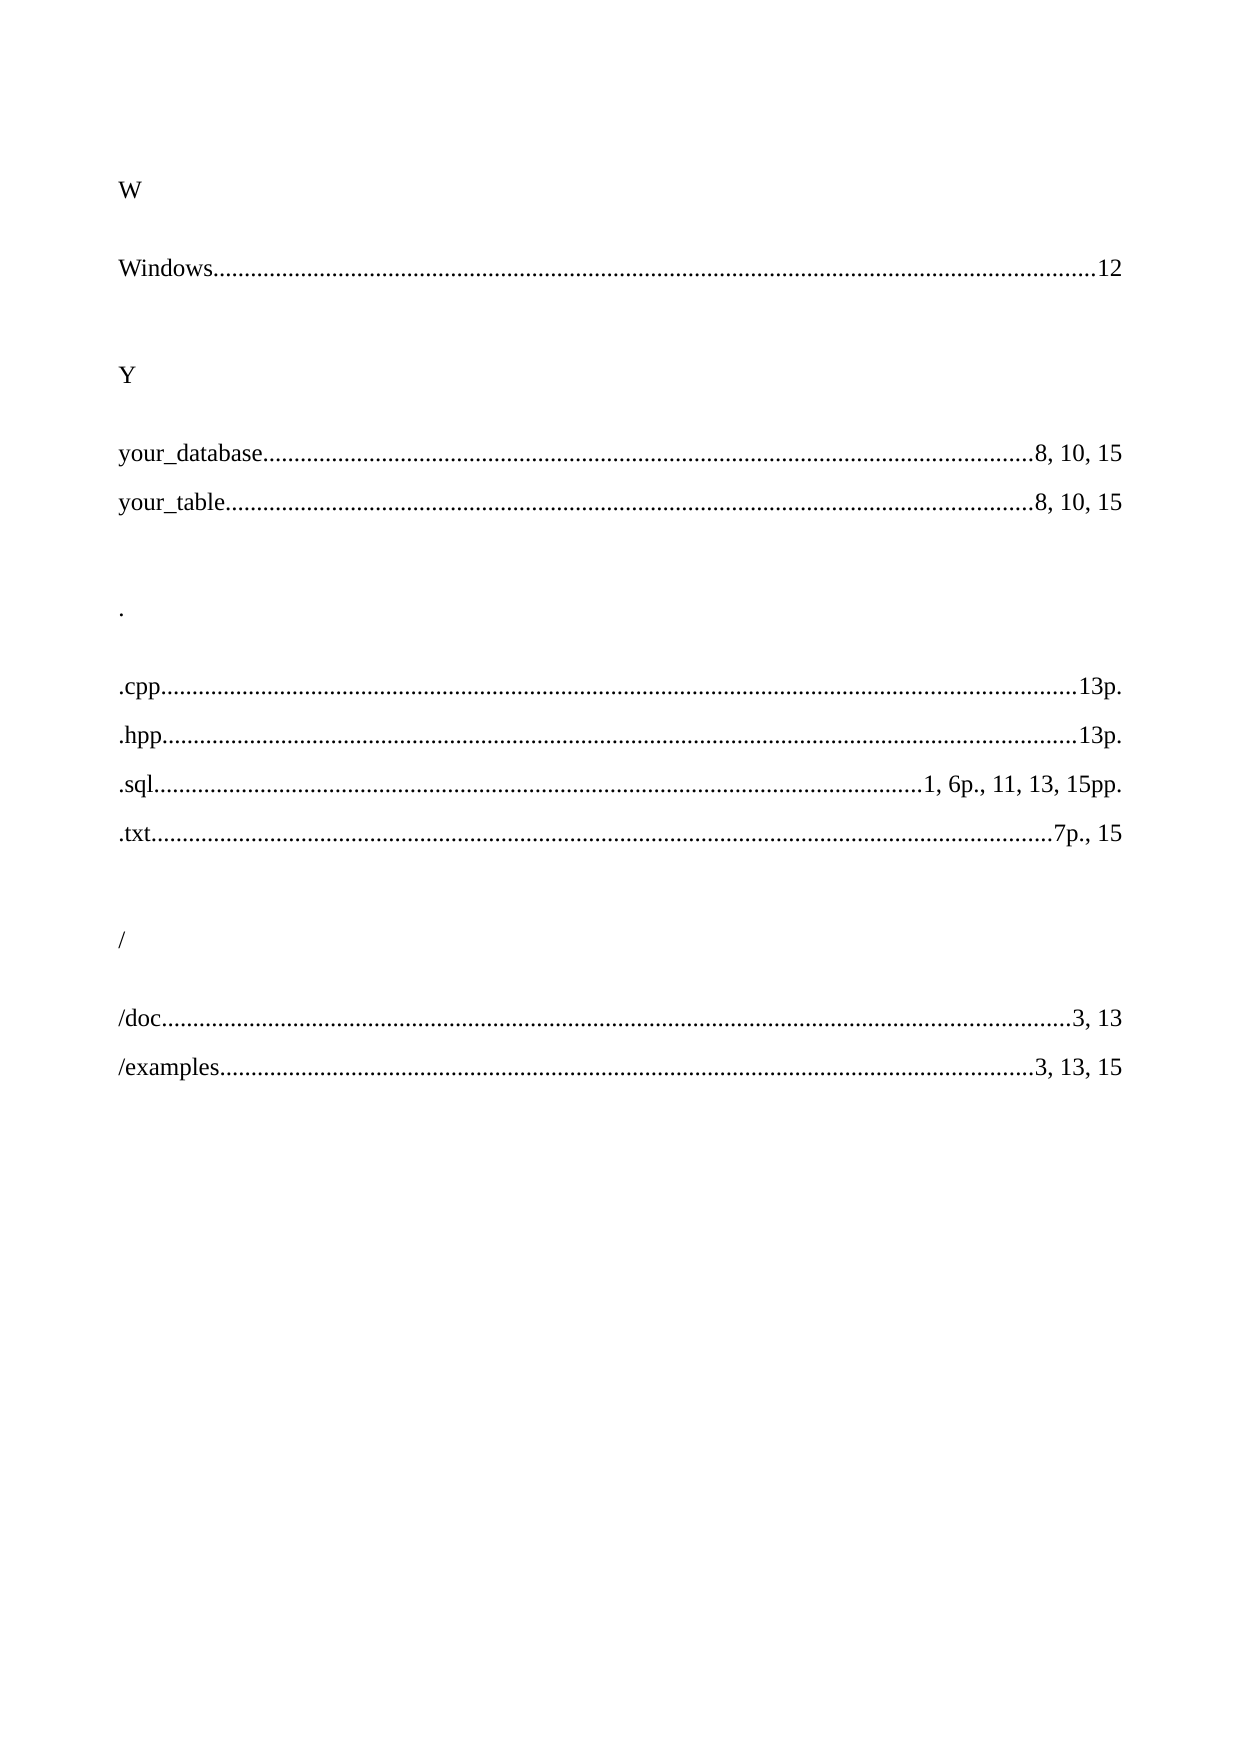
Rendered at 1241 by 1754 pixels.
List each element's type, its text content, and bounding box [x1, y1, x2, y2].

text .sql 1, 6p., 11, 13, 15pp. [118, 769, 1122, 798]
text /examples 3, 13, 15 [118, 1052, 1122, 1081]
text .txt 7p., 15 [118, 818, 1122, 847]
text . [118, 593, 1122, 622]
text Windows 12 [118, 253, 1122, 282]
text your_database 8, 10, 15 [118, 438, 1122, 467]
text .cpp 13p. [118, 671, 1122, 700]
text Y [118, 360, 1122, 389]
text your_table 8, 10, 15 [118, 487, 1122, 516]
text W [118, 176, 1122, 204]
text /doc 3, 13 [118, 1003, 1122, 1032]
text .hpp 13p. [118, 720, 1122, 749]
text / [118, 925, 1122, 954]
